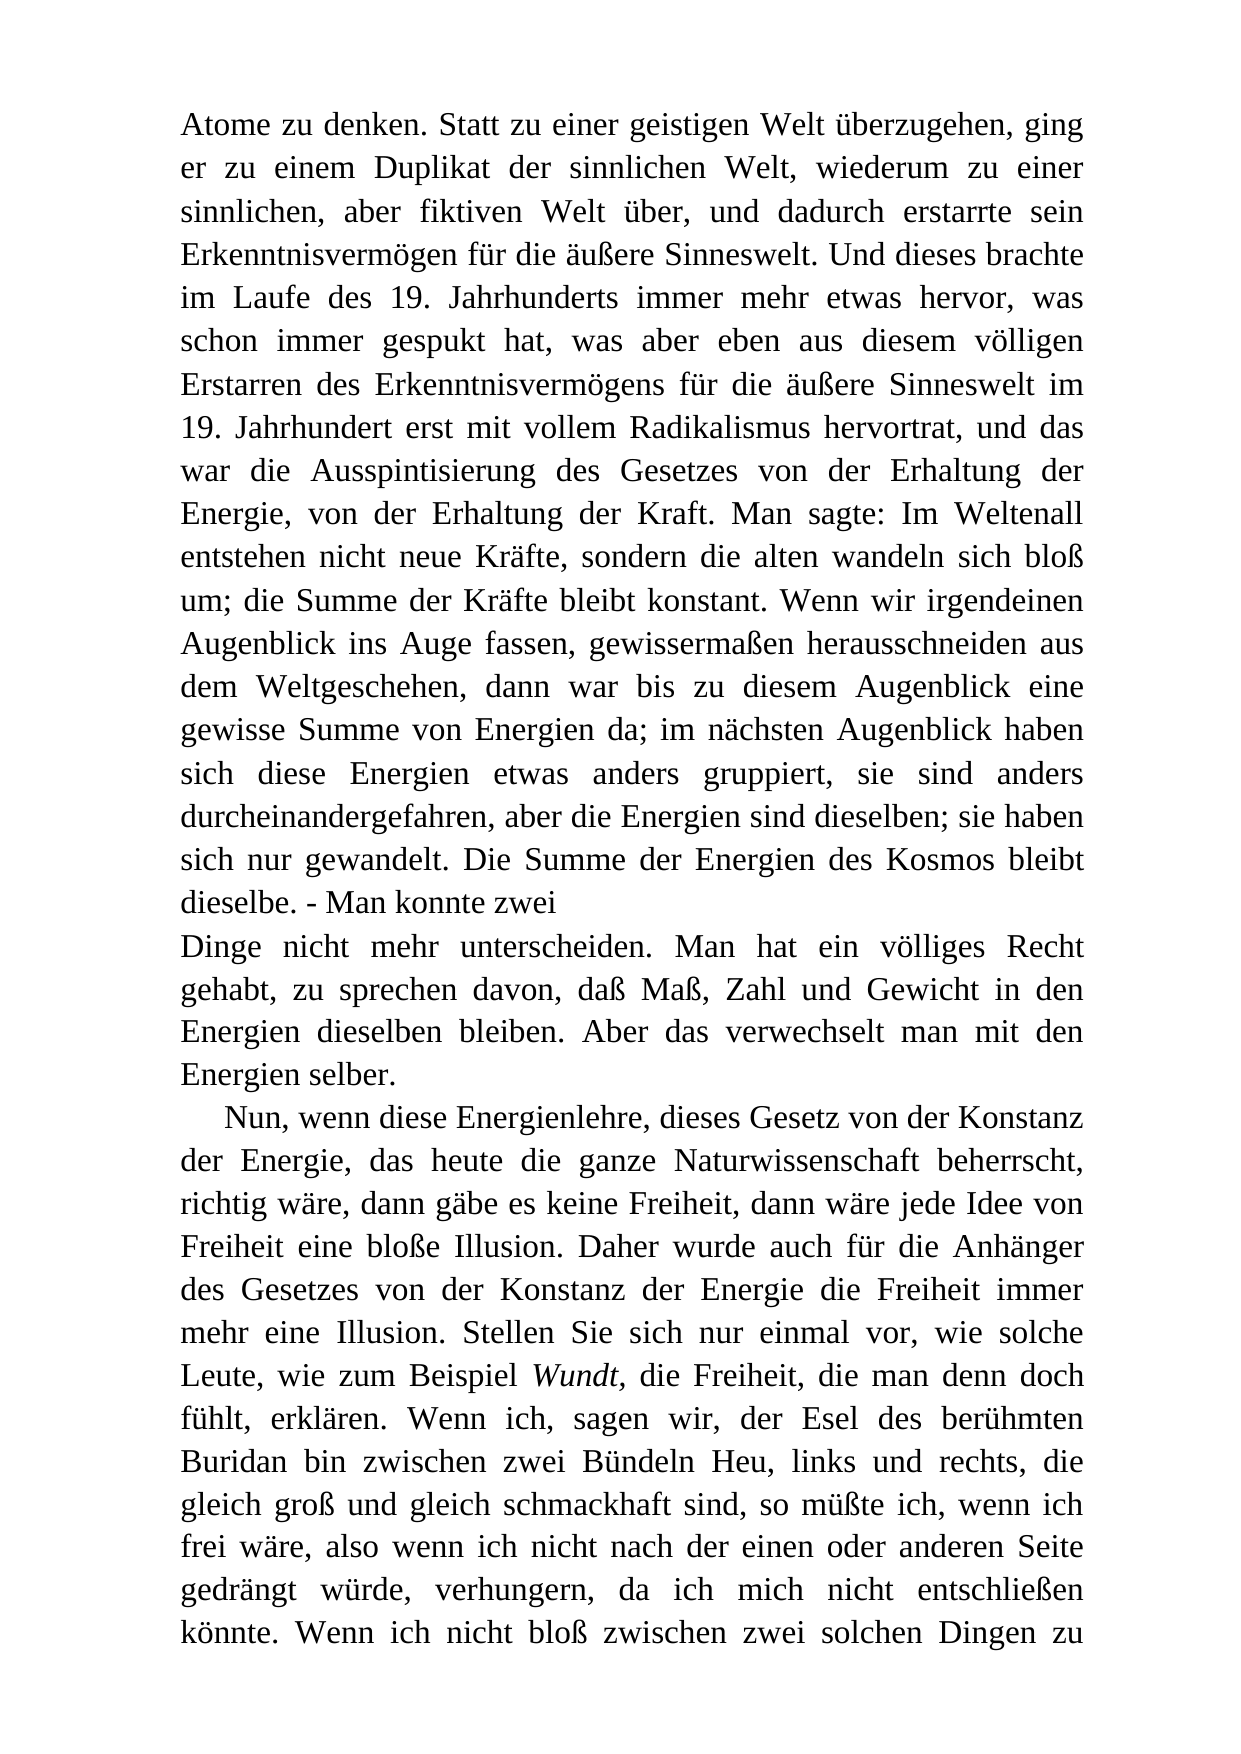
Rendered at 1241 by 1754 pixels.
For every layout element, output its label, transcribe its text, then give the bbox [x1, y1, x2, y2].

text Atome zu denken. Statt zu einer geistigen Welt überzugehen, ging er zu einem Duplikat der sinnlichen Welt, wiederum zu einer sinnlichen, aber fiktiven Welt über, und dadurch erstarrte sein Erkenntnisvermögen für die äußere Sinneswelt. Und dieses brachte im Laufe des 19. Jahrhunderts immer mehr etwas hervor, was schon immer gespukt hat, was aber eben aus diesem völligen Erstarren des Erkenntnisvermögens für die äußere Sinneswelt im 19. Jahrhundert erst mit vollem Radikalismus hervortrat, und das war die Ausspintisierung des Gesetzes von der Erhaltung der Energie, von der Erhaltung der Kraft. Man sagte: Im Weltenall entstehen nicht neue Kräfte, sondern die alten wandeln sich bloß um; die Summe der Kräfte bleibt konstant. Wenn wir irgendeinen Augenblick ins Auge fassen, gewissermaßen herausschneiden aus dem Weltgeschehen, dann war bis zu diesem Augenblick eine gewisse Summe von Energien da; im nächsten Augenblick haben sich diese Energien etwas anders gruppiert, sie sind anders durcheinandergefahren, aber die Energien sind dieselben; sie haben sich nur gewandelt. Die Summe der Energien des Kosmos bleibt dieselbe. - Man konnte zwei [180, 104, 1085, 921]
text Nun, wenn diese Energienlehre, dieses Gesetz von der Konstanz der Energie, das heute die ganze Naturwissenschaft beherrscht, richtig wäre, dann gäbe es keine Freiheit, dann wäre jede Idee von Freiheit eine bloße Illusion. Daher wurde auch für die Anhänger des Gesetzes von der Konstanz der Energie die Freiheit immer mehr eine Illusion. Stellen Sie sich nur einmal vor, wie solche Leute, wie zum Beispiel Wundt, die Freiheit, die man denn doch fühlt, erklären. Wenn ich, sagen wir, der Esel des berühmten Buridan bin zwischen zwei Bündeln Heu, links und rechts, die gleich groß und gleich schmackhaft sind, so müßte ich, wenn ich frei wäre, also wenn ich nicht nach der einen oder anderen Seite gedrängt würde, verhungern, da ich mich nicht entschließen könnte. Wenn ich nicht bloß zwischen zwei solchen Dingen zu [180, 1097, 1085, 1651]
text Dinge nicht mehr unterscheiden. Man hat ein völliges Recht gehabt, zu sprechen davon, daß Maß, Zahl und Gewicht in den Energien dieselben bleiben. Aber das verwechselt man mit den Energien selber. [180, 926, 1085, 1093]
